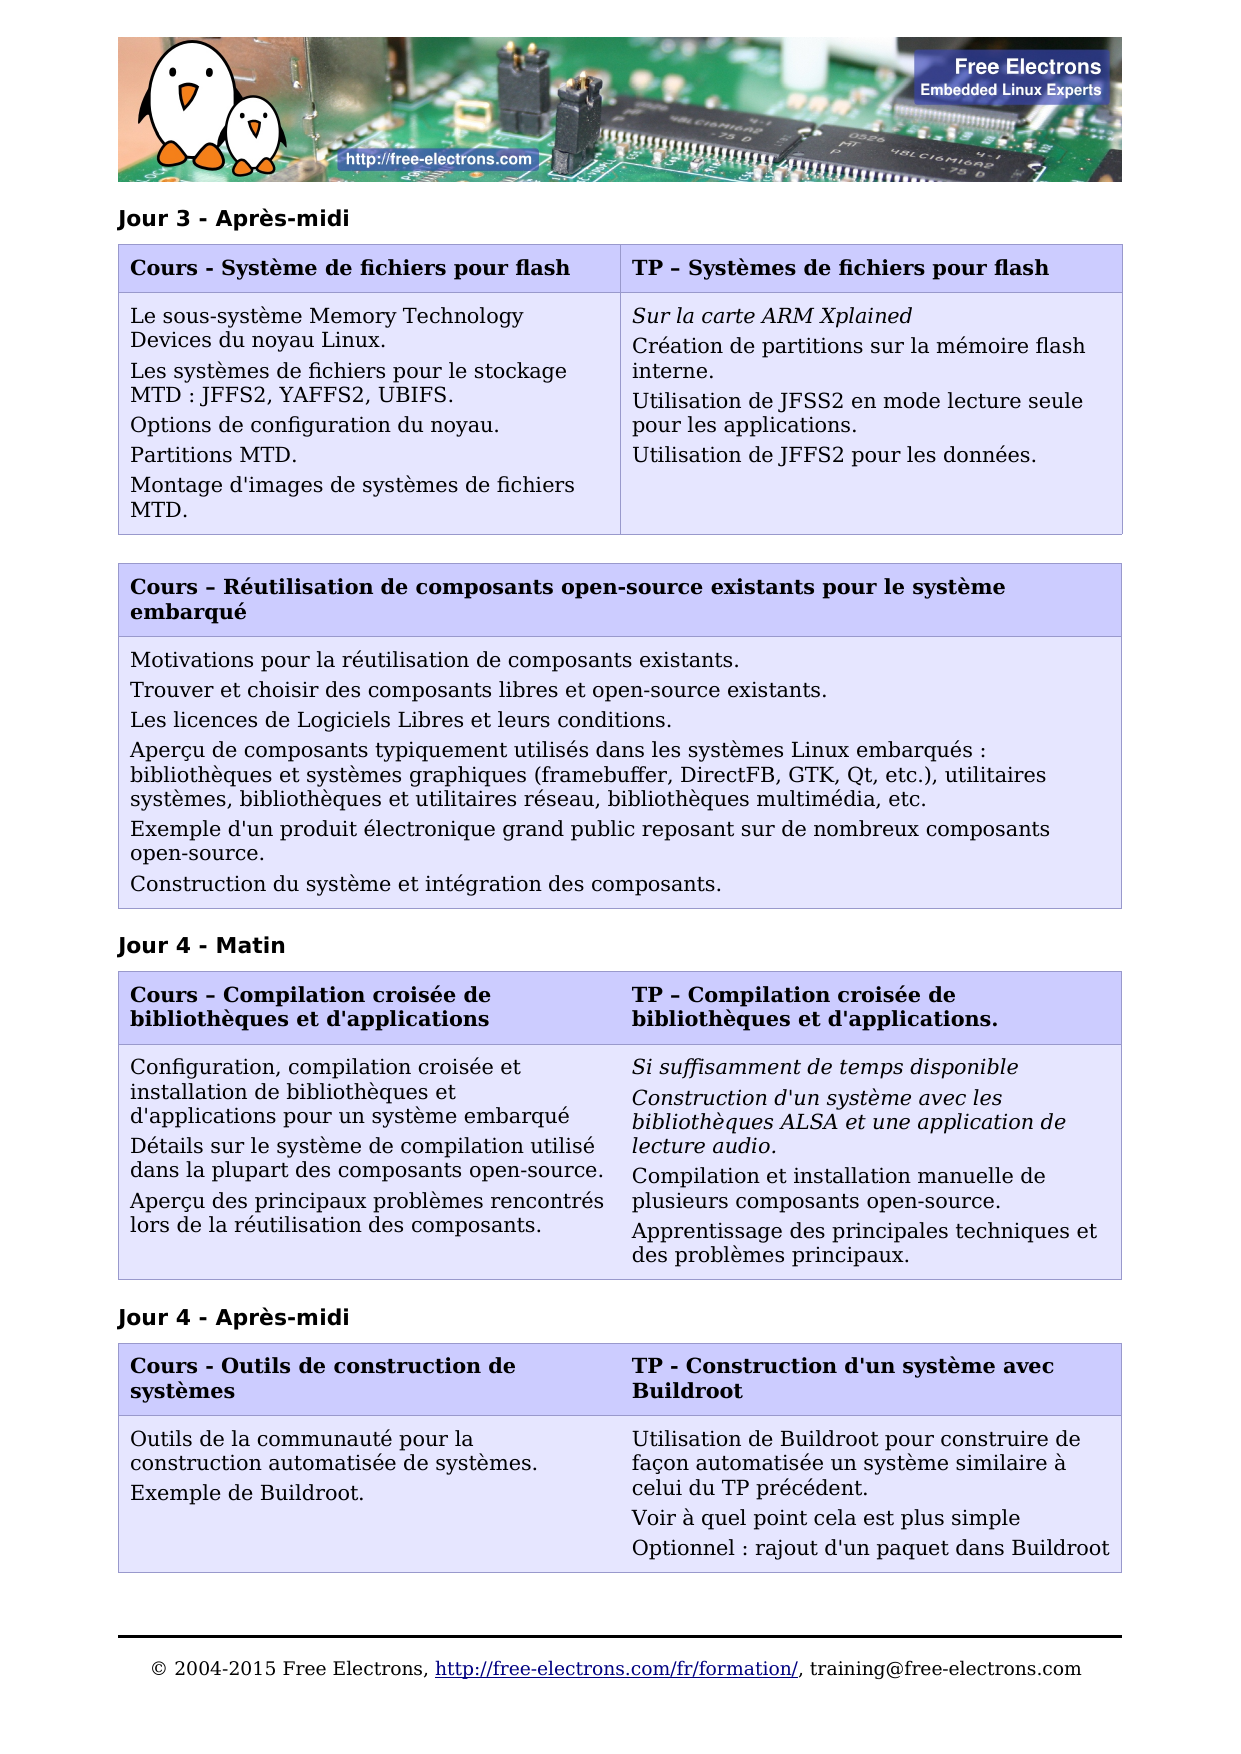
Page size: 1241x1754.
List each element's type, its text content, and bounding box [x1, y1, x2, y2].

subtitle Jour 3 - Après-midi [118, 206, 1122, 232]
table_cell Motivations pour la réutilisation de composants existants. Trouver et choisir des composants libres et open-source existants. Les licences de Logiciels Libres et leurs conditions. Aperçu de composants typiquement utilisés dans les systèmes Linux embarqués : bibliothèques et systèmes graphiques (framebuffer, DirectFB, GTK, Qt, etc.), utilitaires systèmes, bibliothèques et utilitaires réseau, bibliothèques multimédia, etc. Exemple d'un produit électronique grand public reposant sur de nombreux composants open-source. Construction du système et intégration des composants. [119, 637, 1121, 908]
table_cell Configuration, compilation croisée et installation de bibliothèques et d'applications pour un système embarqué Détails sur le système de compilation utilisé dans la plupart des composants open-source. Aperçu des principaux problèmes rencontrés lors de la réutilisation des composants. [119, 1045, 620, 1279]
table_header TP – Systèmes de fichiers pour flash [621, 245, 1122, 292]
table_header Cours - Système de fichiers pour flash [119, 245, 620, 292]
subtitle Jour 4 - Après-midi [118, 1304, 1122, 1330]
table_cell Outils de la communauté pour la construction automatisée de systèmes. Exemple de Buildroot. [119, 1416, 620, 1572]
table_cell Utilisation de Buildroot pour construire de façon automatisée un système similaire à celui du TP précédent. Voir à quel point cela est plus simple Optionnel : rajout d'un paquet dans Buildroot [620, 1416, 1121, 1572]
subtitle Jour 4 - Matin [118, 933, 1122, 958]
table_header Cours - Outils de construction de systèmes [119, 1344, 620, 1415]
table_cell Si suffisamment de temps disponible Construction d'un système avec les bibliothèques ALSA et une application de lecture audio. Compilation et installation manuelle de plusieurs composants open-source. Apprentissage des principales techniques et des problèmes principaux. [620, 1045, 1121, 1279]
table_header Cours – Réutilisation de composants open-source existants pour le système embarqué [119, 564, 1121, 636]
picture [118, 37, 1122, 182]
table_cell Sur la carte ARM Xplained Création de partitions sur la mémoire flash interne. Utilisation de JFSS2 en mode lecture seule pour les applications. Utilisation de JFFS2 pour les données. [621, 293, 1122, 534]
table_header TP - Construction d'un système avec Buildroot [620, 1344, 1121, 1415]
table_cell Le sous-système Memory Technology Devices du noyau Linux. Les systèmes de fichiers pour le stockage MTD : JFFS2, YAFFS2, UBIFS. Options de configuration du noyau. Partitions MTD. Montage d'images de systèmes de fichiers MTD. [119, 293, 620, 534]
table_header Cours – Compilation croisée de bibliothèques et d'applications [119, 972, 620, 1044]
table_header TP – Compilation croisée de bibliothèques et d'applications. [620, 972, 1121, 1044]
